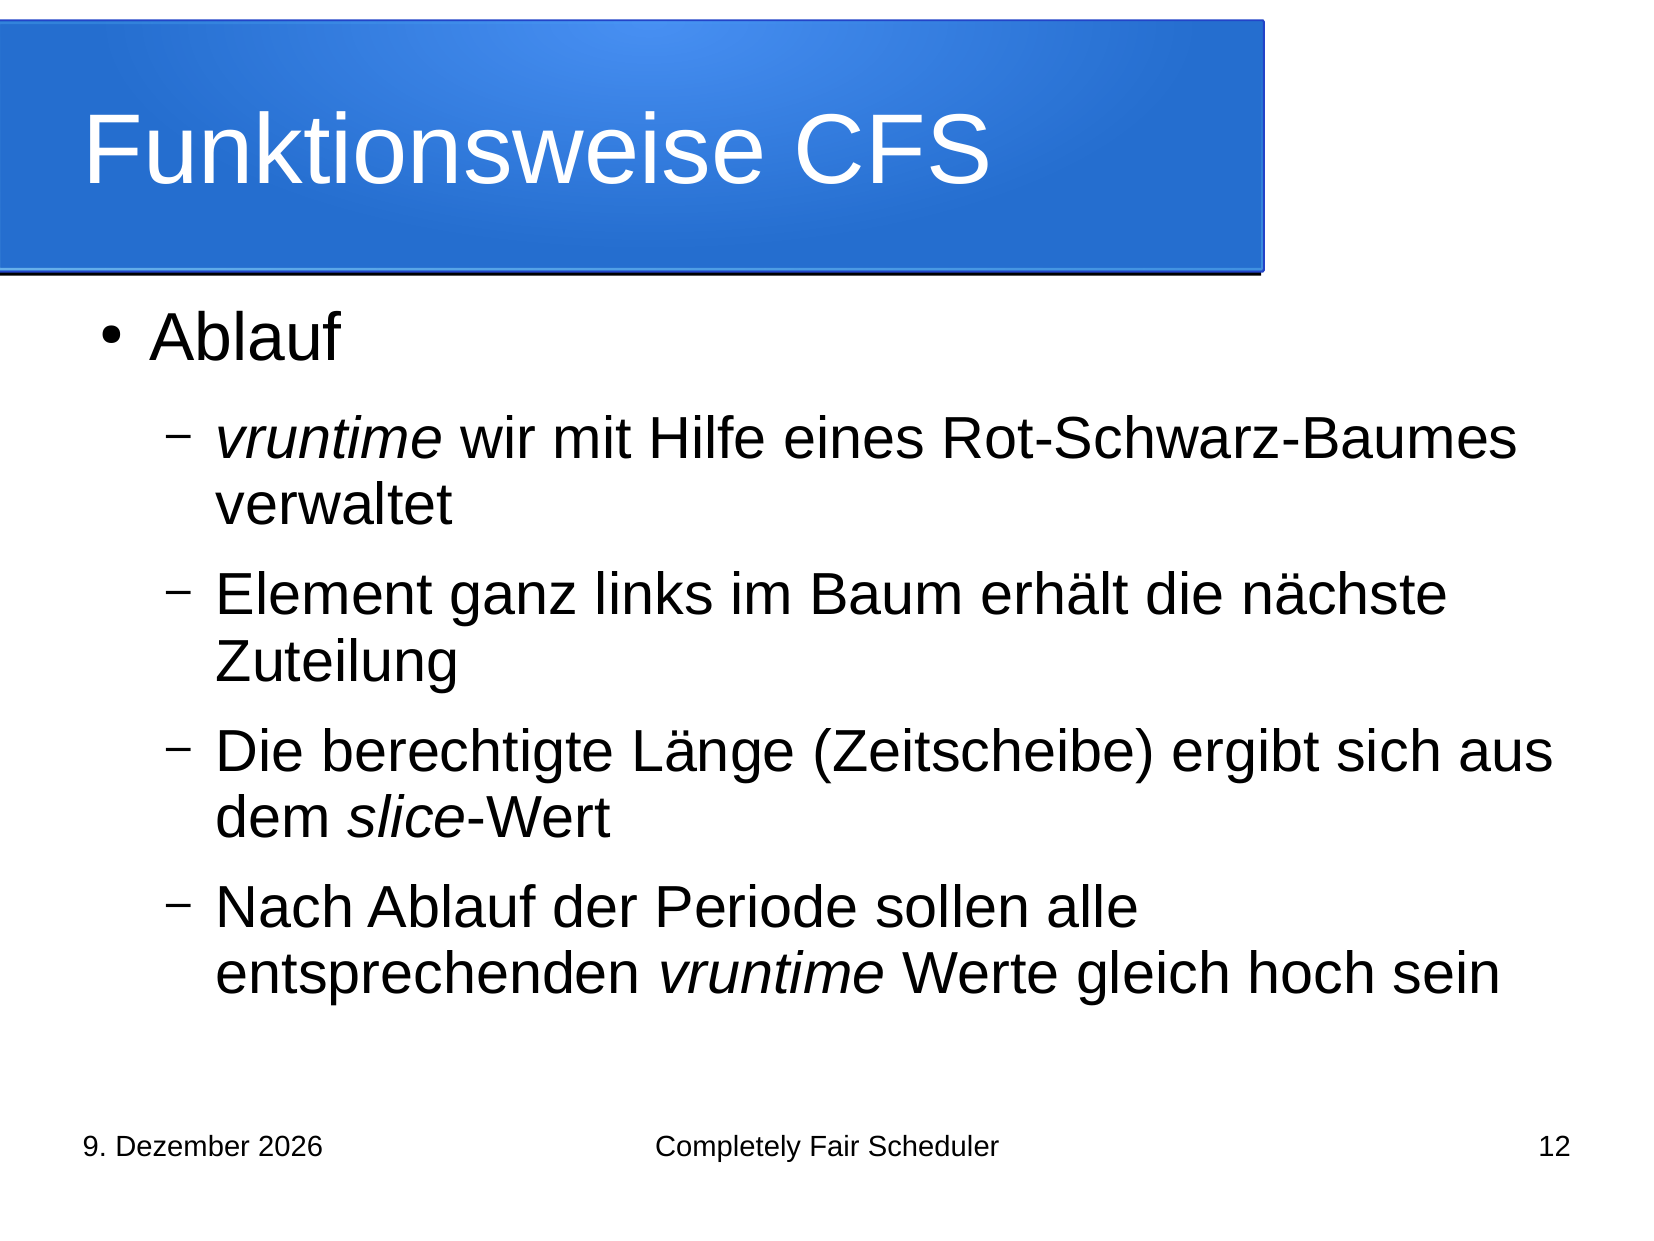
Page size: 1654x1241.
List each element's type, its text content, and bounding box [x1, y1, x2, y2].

list Ablauf vruntime wir mit Hilfe eines Rot-Schwarz-Baumes verwaltet Element ganz links im Baum erhält die nächste Zuteilung Die berechtigte Länge (Zeitscheibe) ergibt sich aus dem slice-Wert Nach Ablauf der Periode sollen alle entsprechenden vruntime Werte gleich hoch sein [82, 299, 1571, 1019]
title Funktionsweise CFS [82, 47, 1235, 252]
